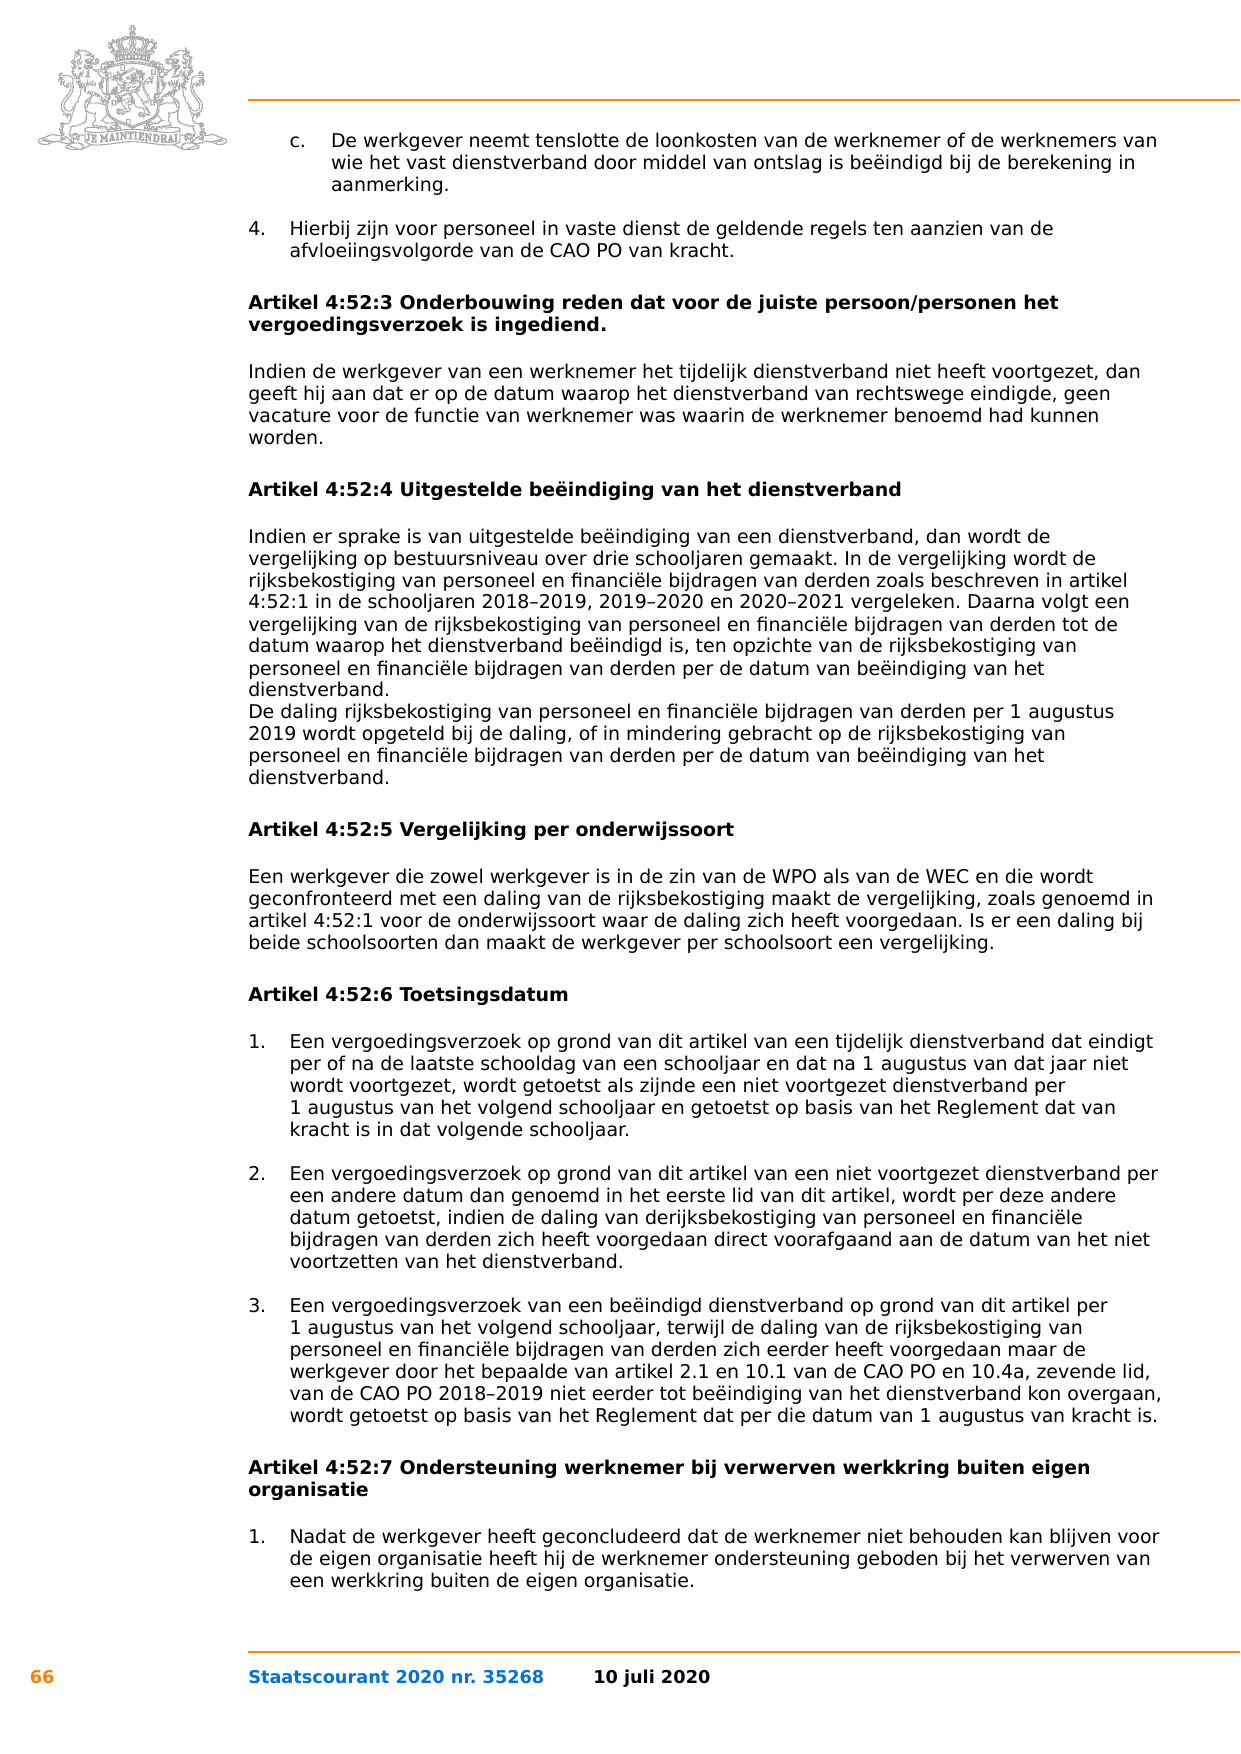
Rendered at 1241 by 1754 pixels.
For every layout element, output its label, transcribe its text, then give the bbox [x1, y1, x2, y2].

subtitle Artikel 4:52:7 Ondersteuning werknemer bij verwerven werkkring buiten eigen organisatie [248, 1457, 1163, 1501]
text 3. Een vergoedingsverzoek van een beëindigd dienstverband op grond van dit artikel per 1 augustus van het volgend schooljaar, terwijl de daling van de rijksbekostiging van personeel en financiële bijdragen van derden zich eerder heeft voorgedaan maar de werkgever door het bepaalde van artikel 2.1 en 10.1 van de CAO PO en 10.4a, zevende lid, van de CAO PO 2018–2019 niet eerder tot beëindiging van het dienstverband kon overgaan, wordt getoetst op basis van het Reglement dat per die datum van 1 augustus van kracht is. [248, 1295, 1163, 1427]
text Indien er sprake is van uitgestelde beëindiging van een dienstverband, dan wordt de vergelijking op bestuursniveau over drie schooljaren gemaakt. In de vergelijking wordt de rijksbekostiging van personeel en financiële bijdragen van derden zoals beschreven in artikel 4:52:1 in de schooljaren 2018–2019, 2019–2020 en 2020–2021 vergeleken. Daarna volgt een vergelijking van de rijksbekostiging van personeel en financiële bijdragen van derden tot de datum waarop het dienstverband beëindigd is, ten opzichte van de rijksbekostiging van personeel en financiële bijdragen van derden per de datum van beëindiging van het dienstverband. [248, 526, 1163, 701]
subtitle Artikel 4:52:3 Onderbouwing reden dat voor de juiste persoon/personen het vergoedingsverzoek is ingediend. [248, 292, 1163, 336]
text 4. Hierbij zijn voor personeel in vaste dienst de geldende regels ten aanzien van de afvloeiingsvolgorde van de CAO PO van kracht. [248, 218, 1163, 262]
text 2. Een vergoedingsverzoek op grond van dit artikel van een niet voortgezet dienstverband per een andere datum dan genoemd in het eerste lid van dit artikel, wordt per deze andere datum getoetst, indien de daling van derijksbekostiging van personeel en financiële bijdragen van derden zich heeft voorgedaan direct voorafgaand aan de datum van het niet voortzetten van het dienstverband. [248, 1163, 1163, 1273]
text De daling rijksbekostiging van personeel en financiële bijdragen van derden per 1 augustus 2019 wordt opgeteld bij de daling, of in mindering gebracht op de rijksbekostiging van personeel en financiële bijdragen van derden per de datum van beëindiging van het dienstverband. [248, 701, 1163, 789]
text 1. Een vergoedingsverzoek op grond van dit artikel van een tijdelijk dienstverband dat eindigt per of na de laatste schooldag van een schooljaar en dat na 1 augustus van dat jaar niet wordt voortgezet, wordt getoetst als zijnde een niet voortgezet dienstverband per 1 augustus van het volgend schooljaar en getoetst op basis van het Reglement dat van kracht is in dat volgende schooljaar. [248, 1031, 1163, 1141]
subtitle Artikel 4:52:6 Toetsingsdatum [248, 984, 1163, 1006]
picture [38, 25, 227, 150]
text c. De werkgever neemt tenslotte de loonkosten van de werknemer of de werknemers van wie het vast dienstverband door middel van ontslag is beëindigd bij de berekening in aanmerking. [289, 130, 1163, 196]
text Indien de werkgever van een werknemer het tijdelijk dienstverband niet heeft voortgezet, dan geeft hij aan dat er op de datum waarop het dienstverband van rechtswege eindigde, geen vacature voor de functie van werknemer was waarin de werknemer benoemd had kunnen worden. [248, 361, 1163, 448]
subtitle Artikel 4:52:4 Uitgestelde beëindiging van het dienstverband [248, 478, 1163, 501]
text 1. Nadat de werkgever heeft geconcludeerd dat de werknemer niet behouden kan blijven voor de eigen organisatie heeft hij de werknemer ondersteuning geboden bij het verwerven van een werkkring buiten de eigen organisatie. [248, 1526, 1163, 1591]
text Een werkgever die zowel werkgever is in de zin van de WPO als van de WEC en die wordt geconfronteerd met een daling van de rijksbekostiging maakt de vergelijking, zoals genoemd in artikel 4:52:1 voor de onderwijssoort waar de daling zich heeft voorgedaan. Is er een daling bij beide schoolsoorten dan maakt de werkgever per schoolsoort een vergelijking. [248, 866, 1163, 954]
subtitle Artikel 4:52:5 Vergelijking per onderwijssoort [248, 819, 1163, 841]
